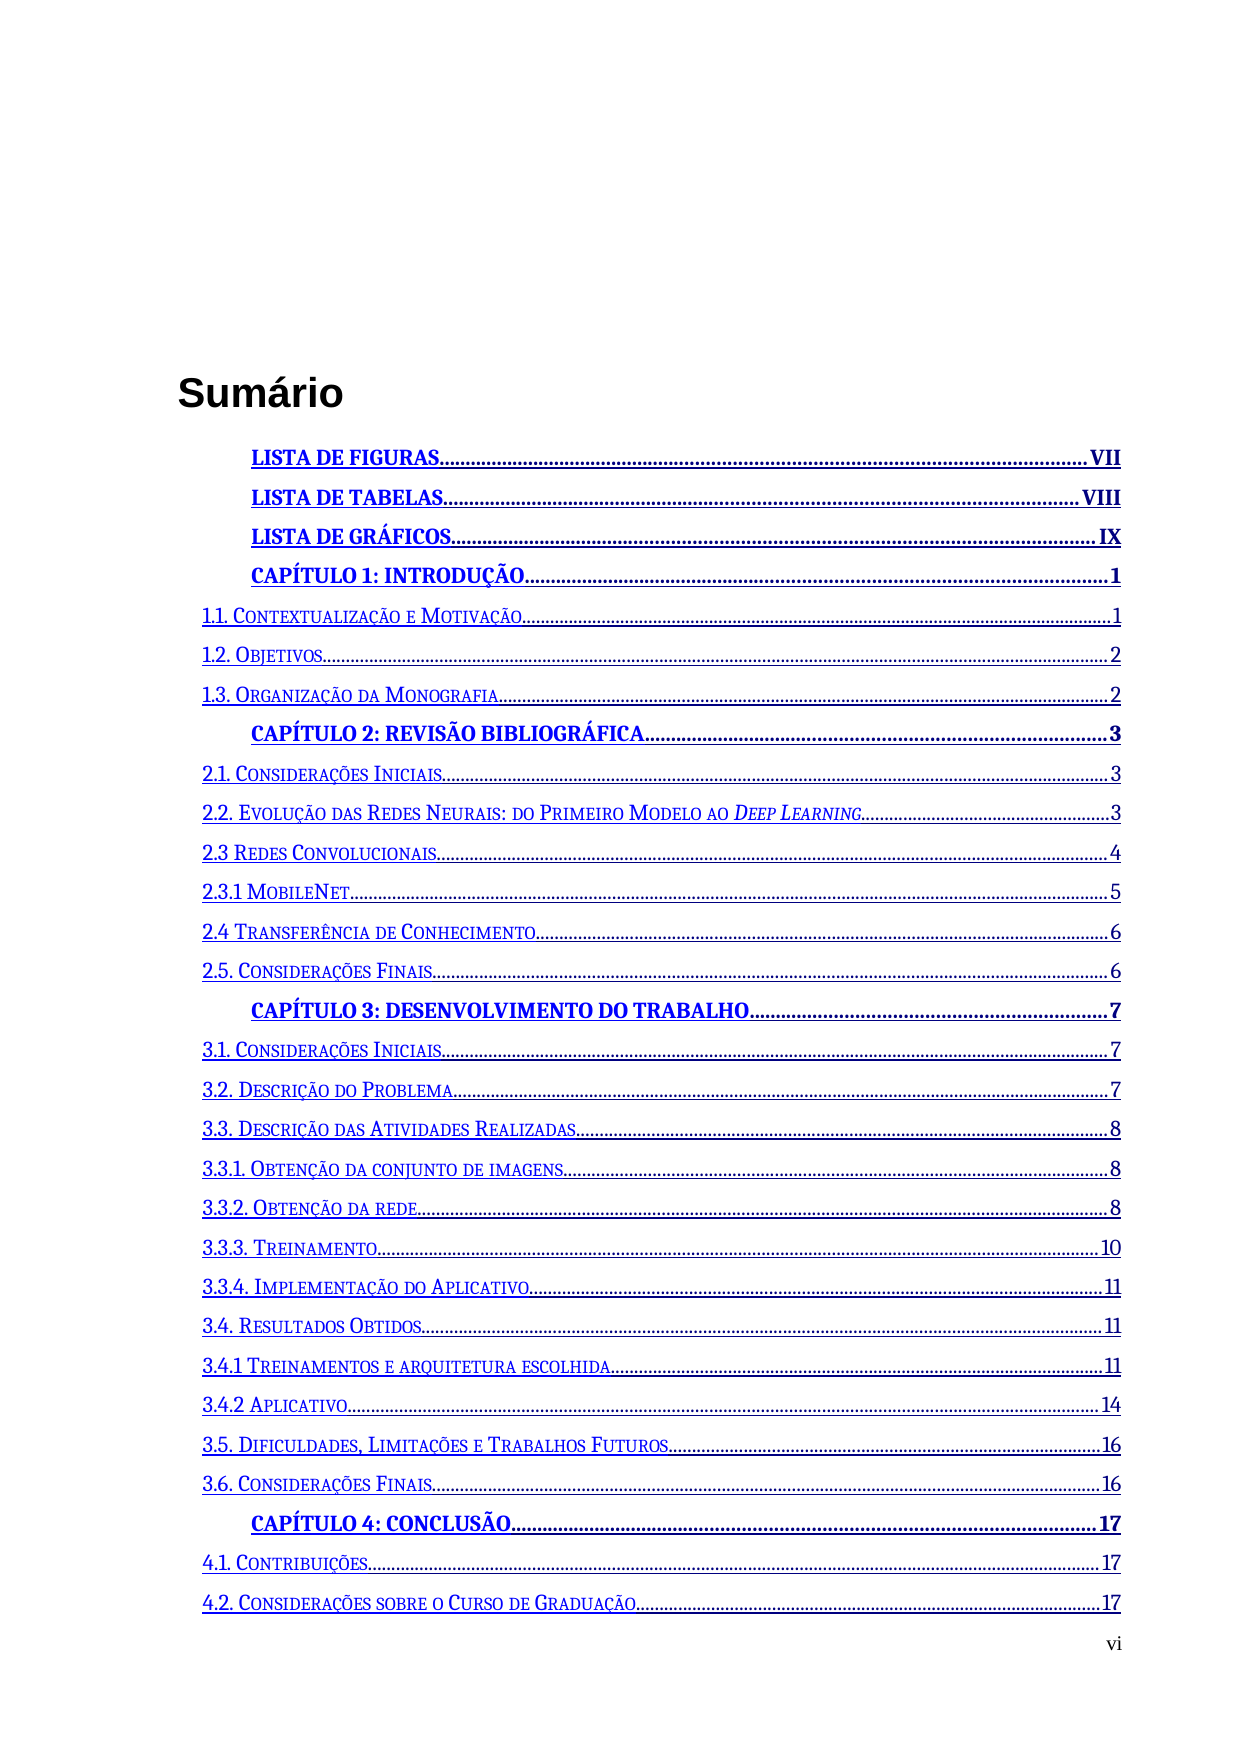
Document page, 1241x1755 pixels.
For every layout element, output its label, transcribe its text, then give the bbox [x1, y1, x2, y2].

text Sumário [177, 368, 1122, 416]
text 3.2. Descrição do Problema 7 [202, 1076, 1122, 1103]
text CAPÍTULO 2: REVISÃO BIBLIOGRÁFICA 3 [177, 721, 1122, 747]
text 1.1. Contextualização e Motivação 1 [202, 603, 1122, 629]
text Lista de Tabelas viii [177, 484, 1122, 511]
text 1.3. Organização da Monografia 2 [202, 682, 1122, 708]
text 3.3.3. Treinamento 10 [202, 1234, 1122, 1261]
text 3.3.2. Obtenção da rede 8 [202, 1195, 1122, 1221]
text 2.1. Considerações Iniciais 3 [202, 761, 1122, 787]
text 3.3.1. Obtenção da conjunto de imagens 8 [202, 1155, 1122, 1182]
text 2.2. Evolução das Redes Neurais: do Primeiro Modelo ao Deep Learning 3 [202, 800, 1122, 826]
text CAPÍTULO 4: CONCLUSÃO 17 [177, 1511, 1122, 1537]
text 3.3. Descrição das Atividades Realizadas 8 [202, 1116, 1122, 1142]
text 3.4. Resultados Obtidos 11 [202, 1313, 1122, 1340]
text 3.5. Dificuldades, Limitações e Trabalhos Futuros 16 [202, 1432, 1122, 1458]
text 1.2. Objetivos 2 [202, 642, 1122, 668]
text 4.2. Considerações sobre o Curso de Graduação 17 [202, 1590, 1122, 1616]
text CAPÍTULO 1: INTRODUÇÃO 1 [177, 563, 1122, 589]
text 3.4.2 Aplicativo 14 [202, 1392, 1122, 1419]
text 2.3.1 MobileNet 5 [202, 879, 1122, 905]
text 3.1. Considerações Iniciais 7 [202, 1037, 1122, 1063]
text 2.3 Redes Convolucionais 4 [202, 839, 1122, 866]
text 4.1. Contribuições 17 [202, 1550, 1122, 1577]
text 3.6. Considerações Finais 16 [202, 1471, 1122, 1498]
text 2.5. Considerações Finais 6 [202, 958, 1122, 984]
text Lista de Figuras vii [177, 445, 1122, 471]
text 3.3.4. Implementação do Aplicativo 11 [202, 1274, 1122, 1300]
text CAPÍTULO 3: DESENVOLVIMENTO DO TRABALHO 7 [177, 997, 1122, 1024]
text Lista de Gráficos ix [177, 524, 1122, 550]
text 3.4.1 Treinamentos e arquitetura escolhida 11 [202, 1353, 1122, 1379]
text 2.4 Transferência de Conhecimento 6 [202, 918, 1122, 945]
